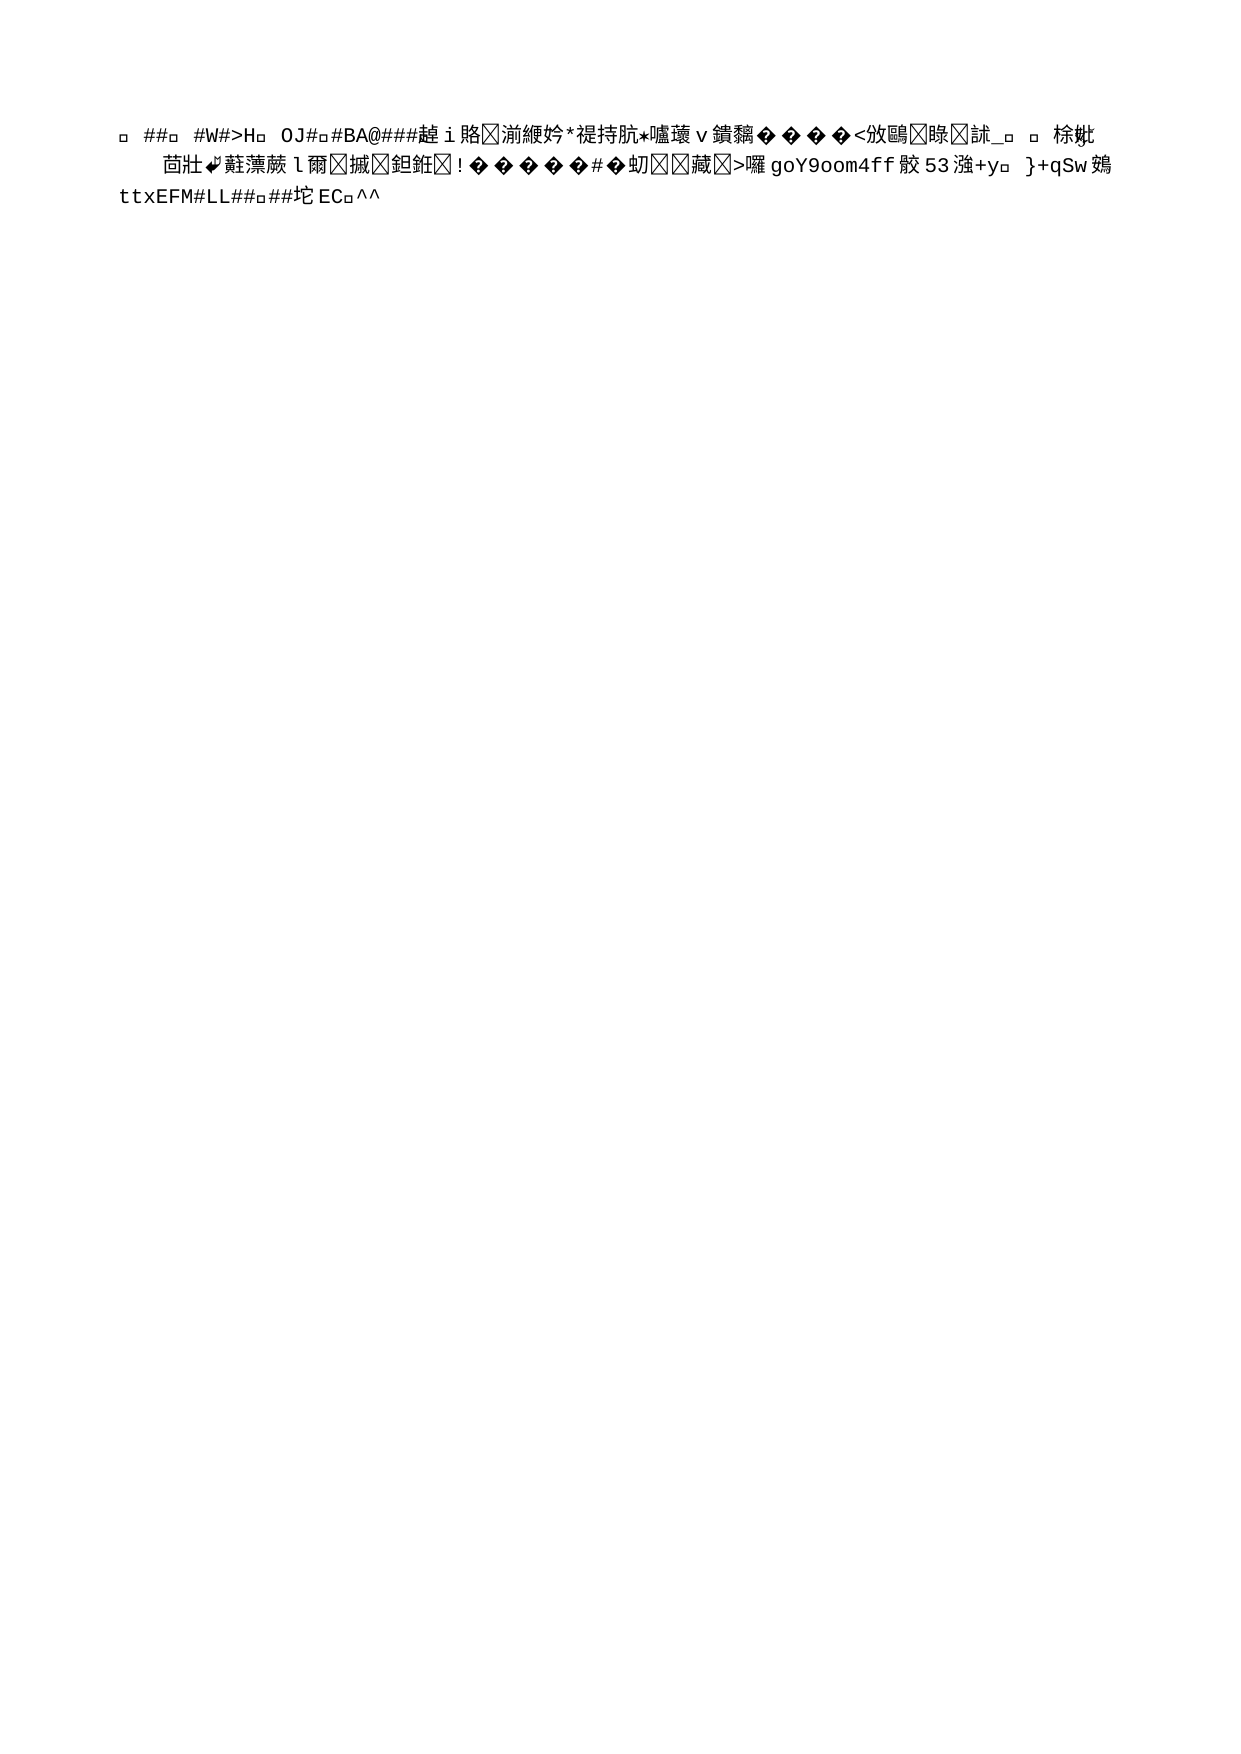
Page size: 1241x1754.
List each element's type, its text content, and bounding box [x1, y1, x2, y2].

text �##�#W#>H�OJ##BA@###趠i賂�湔緶妗*禔持肮嚧蘾v鐀黐����<攽鷗�睩訹_��梌妣 茴壯蘣薸蕨l爾�摵�鉭銋�!�����#�虭�藏�>囉goY9oom4ff骹53漒+y�}+qSw鴳ttxEFM#LL####坨EC^^ [118, 118, 1122, 209]
